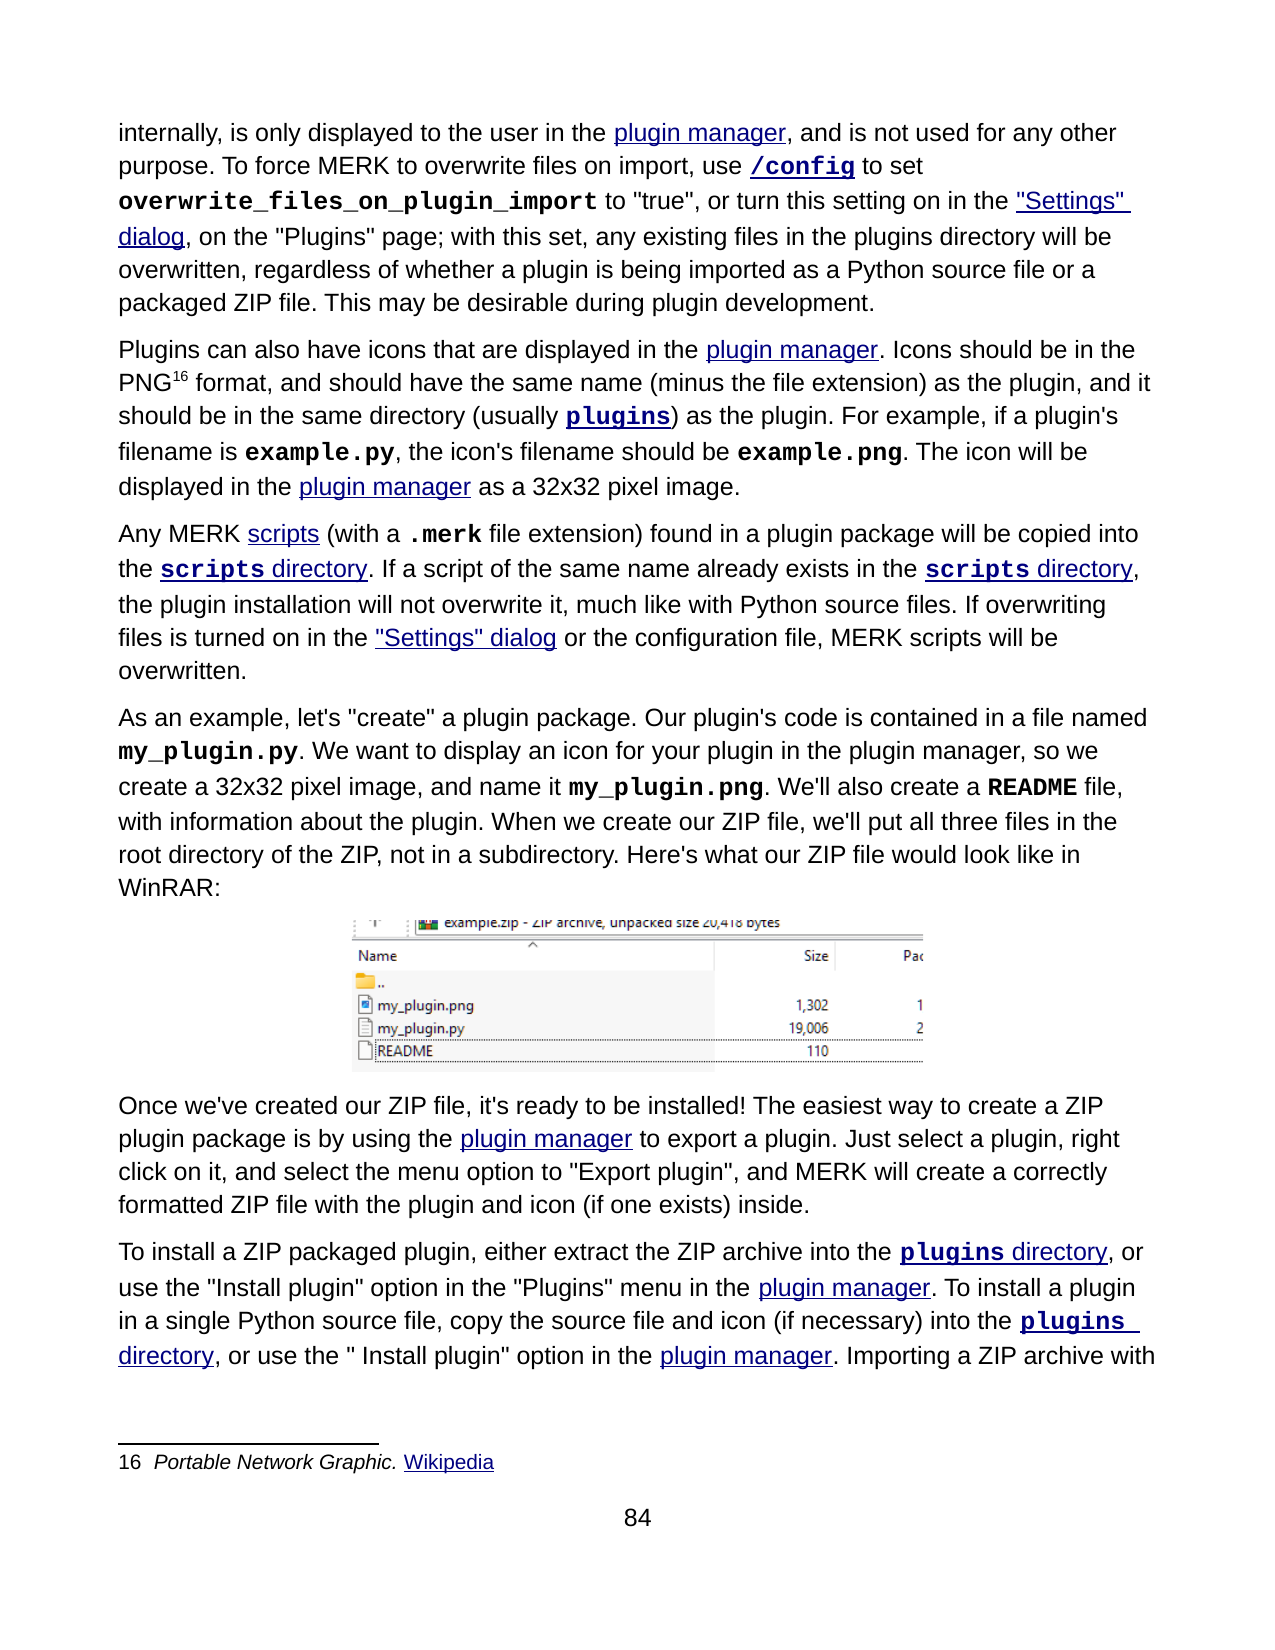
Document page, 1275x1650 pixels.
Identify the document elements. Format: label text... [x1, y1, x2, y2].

text As an example, let's "create" a plugin package. Our plugin's code is contained in a file named my_plugin.py. We want to display an icon for your plugin in the plugin manager, so we create a 32x32 pixel image, and name it my_plugin.png. We'll also create a README file, with information about the plugin. When we create our ZIP file, we'll put all three files in the root directory of the ZIP, not in a subdirectory. Here's what our ZIP file would look like in WinRAR: [118, 703, 1157, 902]
text To install a ZIP packaged plugin, either extract the ZIP archive into the plugins directory, or use the "Install plugin" option in the "Plugins" menu in the plugin manager. To install a plugin in a single Python source file, copy the source file and icon (if necessary) into the plugins directory, or use the " Install plugin" option in the plugin manager. Importing a ZIP archive with [118, 1237, 1157, 1369]
text Once we've created our ZIP file, it's ready to be installed! The easiest way to create a ZIP plugin package is by using the plugin manager to export a plugin. Just select a plugin, right click on it, and select the menu option to "Export plugin", and MERK will create a correctly formatted ZIP file with the plugin and icon (if one exists) inside. [118, 1091, 1157, 1218]
text Portable Network Graphic. Wikipedia [118, 1450, 1157, 1474]
text Plugins can also have icons that are displayed in the plugin manager. Icons should be in the PNG format, and should have the same name (minus the file extension) as the plugin, and it should be in the same directory (usually plugins) as the plugin. For example, if a plugin's filename is example.py, the icon's filename should be example.png. The icon will be displayed in the plugin manager as a 32x32 pixel image. [118, 335, 1157, 500]
text Any MERK scripts (with a .merk file extension) found in a plugin package will be copied into the scripts directory. If a script of the same name already exists in the scripts directory, the plugin installation will not overwrite it, much like with Python source files. If overwriting files is turned on in the "Settings" dialog or the configuration file, MERK scripts will be overwritten. [118, 519, 1157, 684]
text internally, is only displayed to the user in the plugin manager, and is not used for any other purpose. To force MERK to overwrite files on import, use /config to set overwrite_files_on_plugin_import to "true", or turn this setting on in the "Settings" dialog, on the "Plugins" page; with this set, any existing files in the plugins directory will be overwritten, regardless of whether a plugin is being imported as a Python source file or a packaged ZIP file. This may be desirable during plugin development. [118, 118, 1157, 316]
picture [351, 920, 924, 1072]
